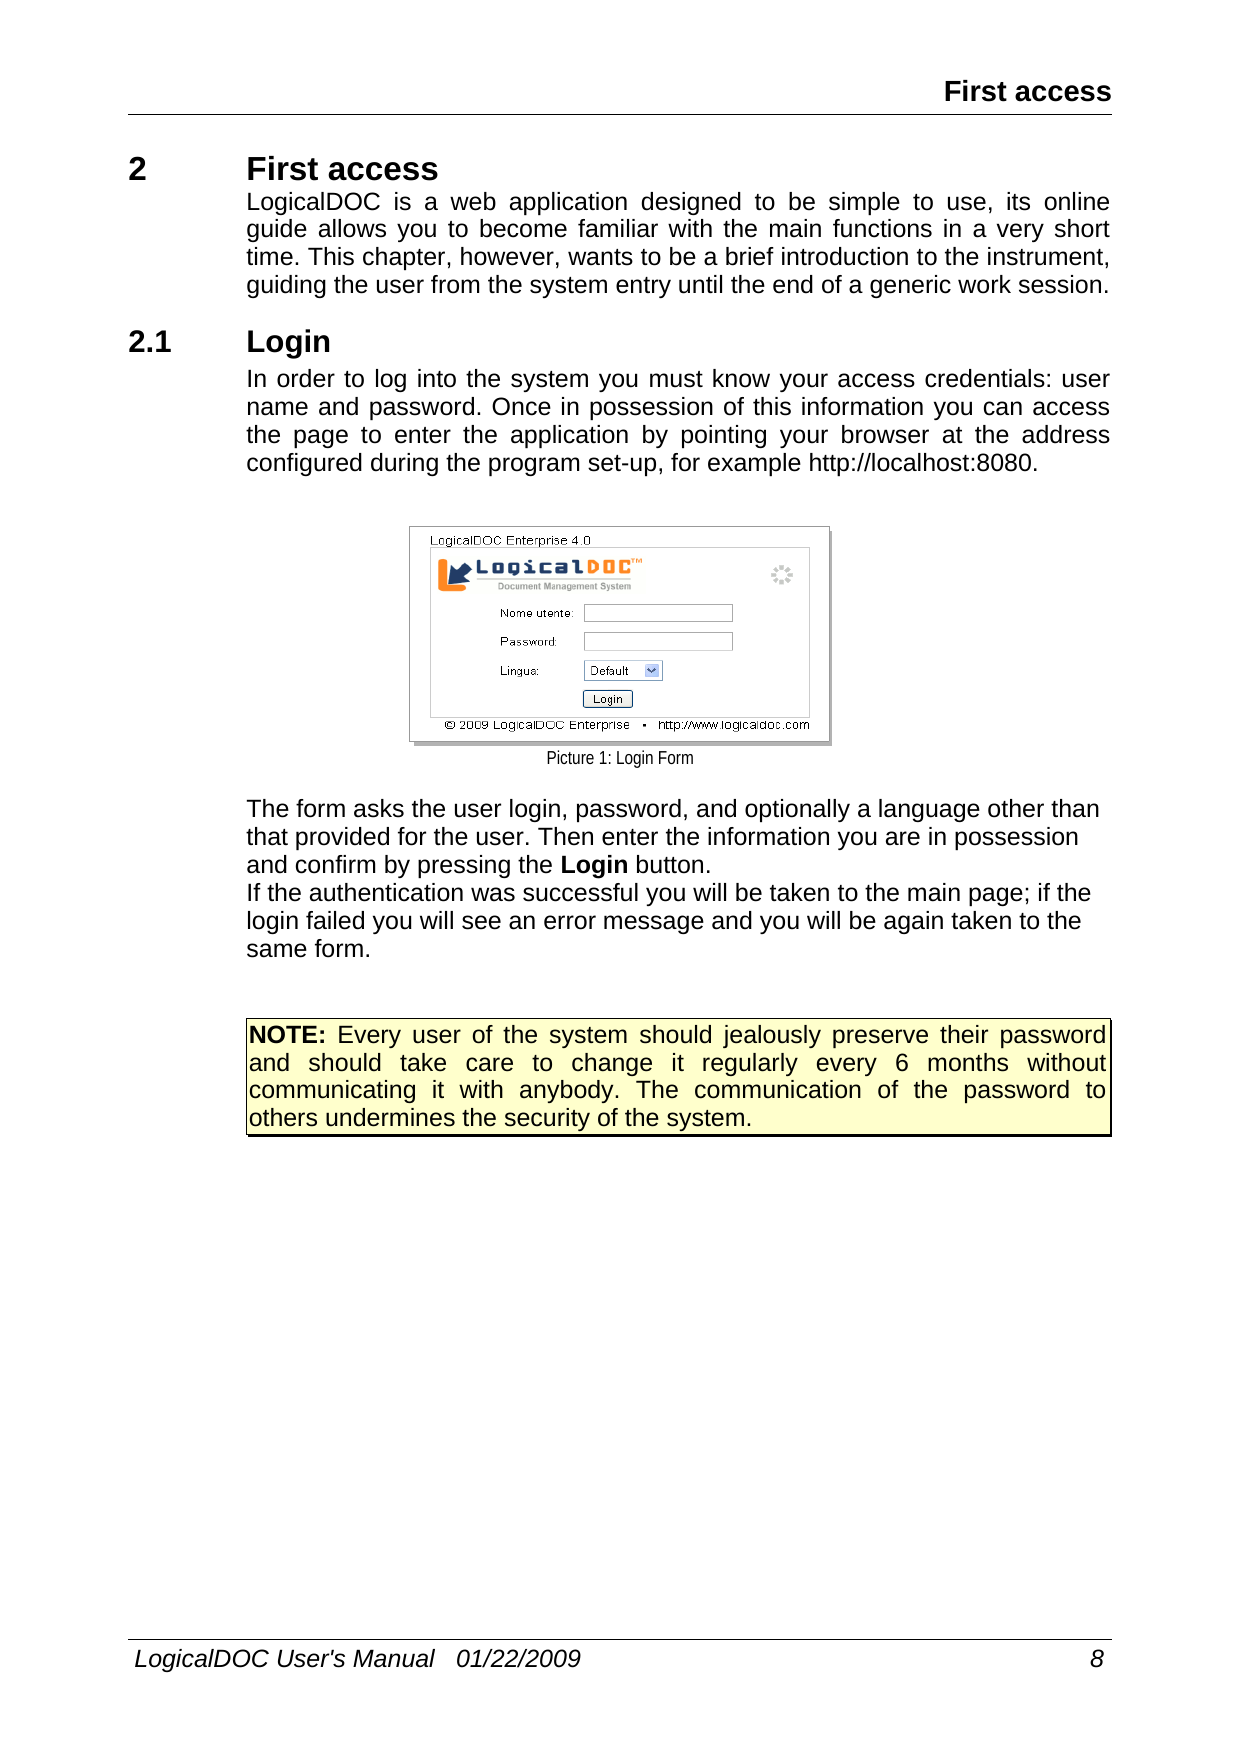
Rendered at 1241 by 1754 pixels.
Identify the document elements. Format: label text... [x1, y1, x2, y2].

subtitle Login [128, 324, 1112, 359]
text If the authentication was successful you will be taken to the main page; if the login failed you will see an error message and you will be again taken to the same form. [246, 879, 1112, 962]
text The form asks the user login, password, and optionally a language other than that provided for the user. Then enter the information you are in possession and confirm by pressing the Login button. [246, 477, 1112, 879]
text NOTE: Every user of the system should jealously preserve their password and should take care to change it regularly every 6 months without communicating it with anybody. The communication of the password to others undermines the security of the system. [247, 1019, 1110, 1134]
text LogicalDOC is a web application designed to be simple to use, its online guide allows you to become familiar with the main functions in a very short time. This chapter, however, wants to be a brief introduction to the instrument, guiding the user from the system entry until the end of a generic work session. [246, 187, 1112, 299]
picture [425, 535, 813, 732]
subtitle First access [128, 150, 1112, 187]
text In order to log into the system you must know your access credentials: user name and password. Once in possession of this information you can access the page to enter the application by pointing your browser at the address configured during the program set-up, for example http://localhost:8080. [246, 365, 1112, 477]
text Picture 1: Login Form [409, 742, 831, 768]
